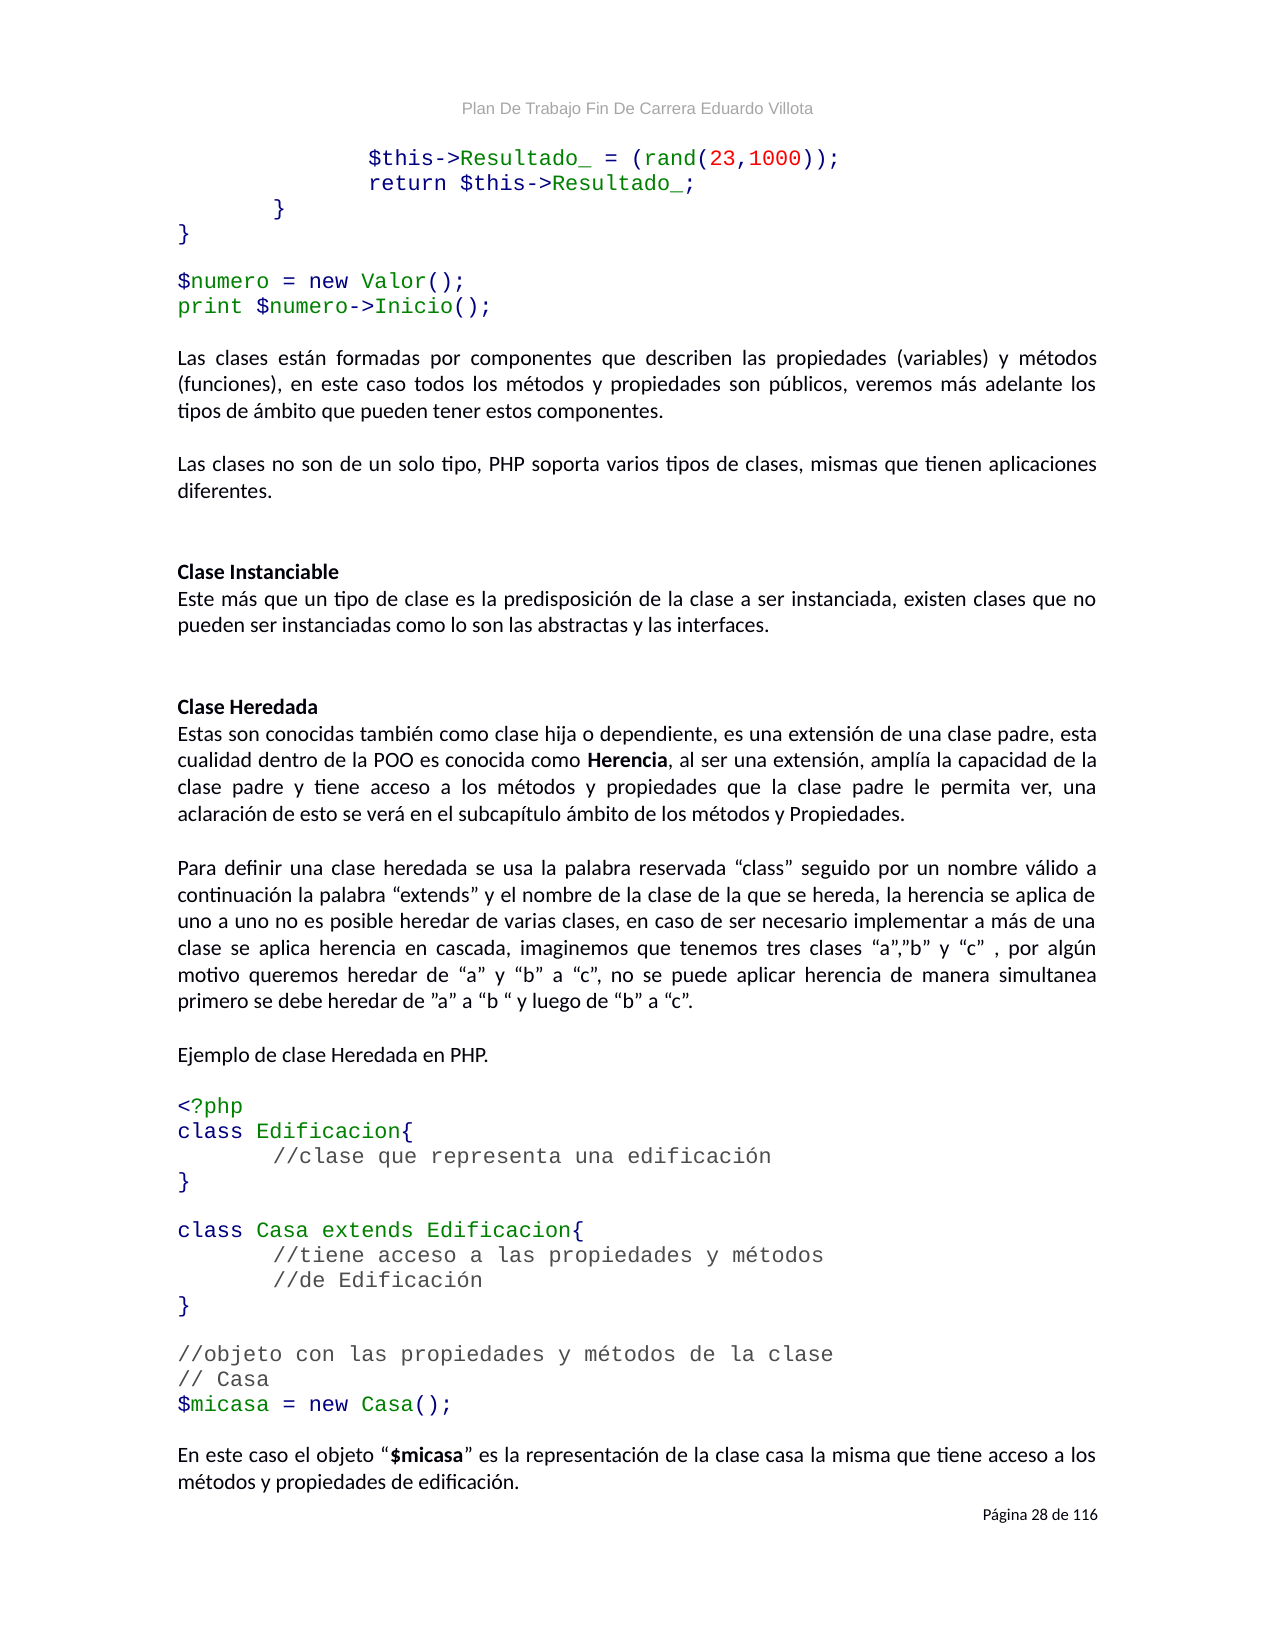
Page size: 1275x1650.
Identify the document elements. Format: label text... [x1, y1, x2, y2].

text $numero = new Valor(); [177, 270, 1098, 295]
text //objeto con las propiedades y métodos de la clase [177, 1344, 1098, 1368]
text class Casa extends Edificacion{ [177, 1220, 1098, 1244]
text } [177, 1294, 1098, 1319]
text } [177, 1170, 1098, 1195]
text //de Edificación [177, 1269, 1098, 1294]
text Para definir una clase heredada se usa la palabra reservada “class” seguido por un nombre válido a continuación la palabra “extends” y el nombre de la clase de la que se hereda, la herencia se aplica de uno a uno no es posible heredar de varias clases, en caso de ser necesario implementar a más de una clase se aplica herencia en cascada, imaginemos que tenemos tres clases “a”,”b” y “c” , por algún motivo queremos heredar de “a” y “b” a “c”, no se puede aplicar herencia de manera simultanea primero se debe heredar de ”a” a “b “ y luego de “b” a “c”. [177, 854, 1098, 1014]
text $micasa = new Casa(); [177, 1393, 1098, 1418]
text } [177, 222, 1098, 247]
text $this->Resultado_ = (rand(23,1000)); [177, 148, 1098, 172]
text // Casa [177, 1368, 1098, 1393]
text //tiene acceso a las propiedades y métodos [177, 1244, 1098, 1269]
text Las clases están formadas por componentes que describen las propiedades (variables) y métodos (funciones), en este caso todos los métodos y propiedades son públicos, veremos más adelante los tipos de ámbito que pueden tener estos componentes. [177, 344, 1098, 424]
text Clase Heredada [177, 693, 1098, 720]
text print $numero->Inicio(); [177, 295, 1098, 320]
text } [177, 197, 1098, 222]
text Las clases no son de un solo tipo, PHP soporta varios tipos de clases, mismas que tienen aplicaciones diferentes. [177, 450, 1098, 504]
text En este caso el objeto “$micasa” es la representación de la clase casa la misma que tiene acceso a los métodos y propiedades de edificación. [177, 1442, 1098, 1495]
text //clase que representa una edificación [177, 1145, 1098, 1170]
text class Edificacion{ [177, 1121, 1098, 1145]
text Ejemplo de clase Heredada en PHP. [177, 1041, 1098, 1068]
text Clase Instanciable [177, 558, 1098, 585]
text return $this->Resultado_; [177, 172, 1098, 197]
text Este más que un tipo de clase es la predisposición de la clase a ser instanciada, existen clases que no pueden ser instanciadas como lo son las abstractas y las interfaces. [177, 585, 1098, 638]
text Estas son conocidas también como clase hija o dependiente, es una extensión de una clase padre, esta cualidad dentro de la POO es conocida como Herencia, al ser una extensión, amplía la capacidad de la clase padre y tiene acceso a los métodos y propiedades que la clase padre le permita ver, una aclaración de esto se verá en el subcapítulo ámbito de los métodos y Propiedades. [177, 720, 1098, 826]
text <?php [177, 1096, 1098, 1121]
